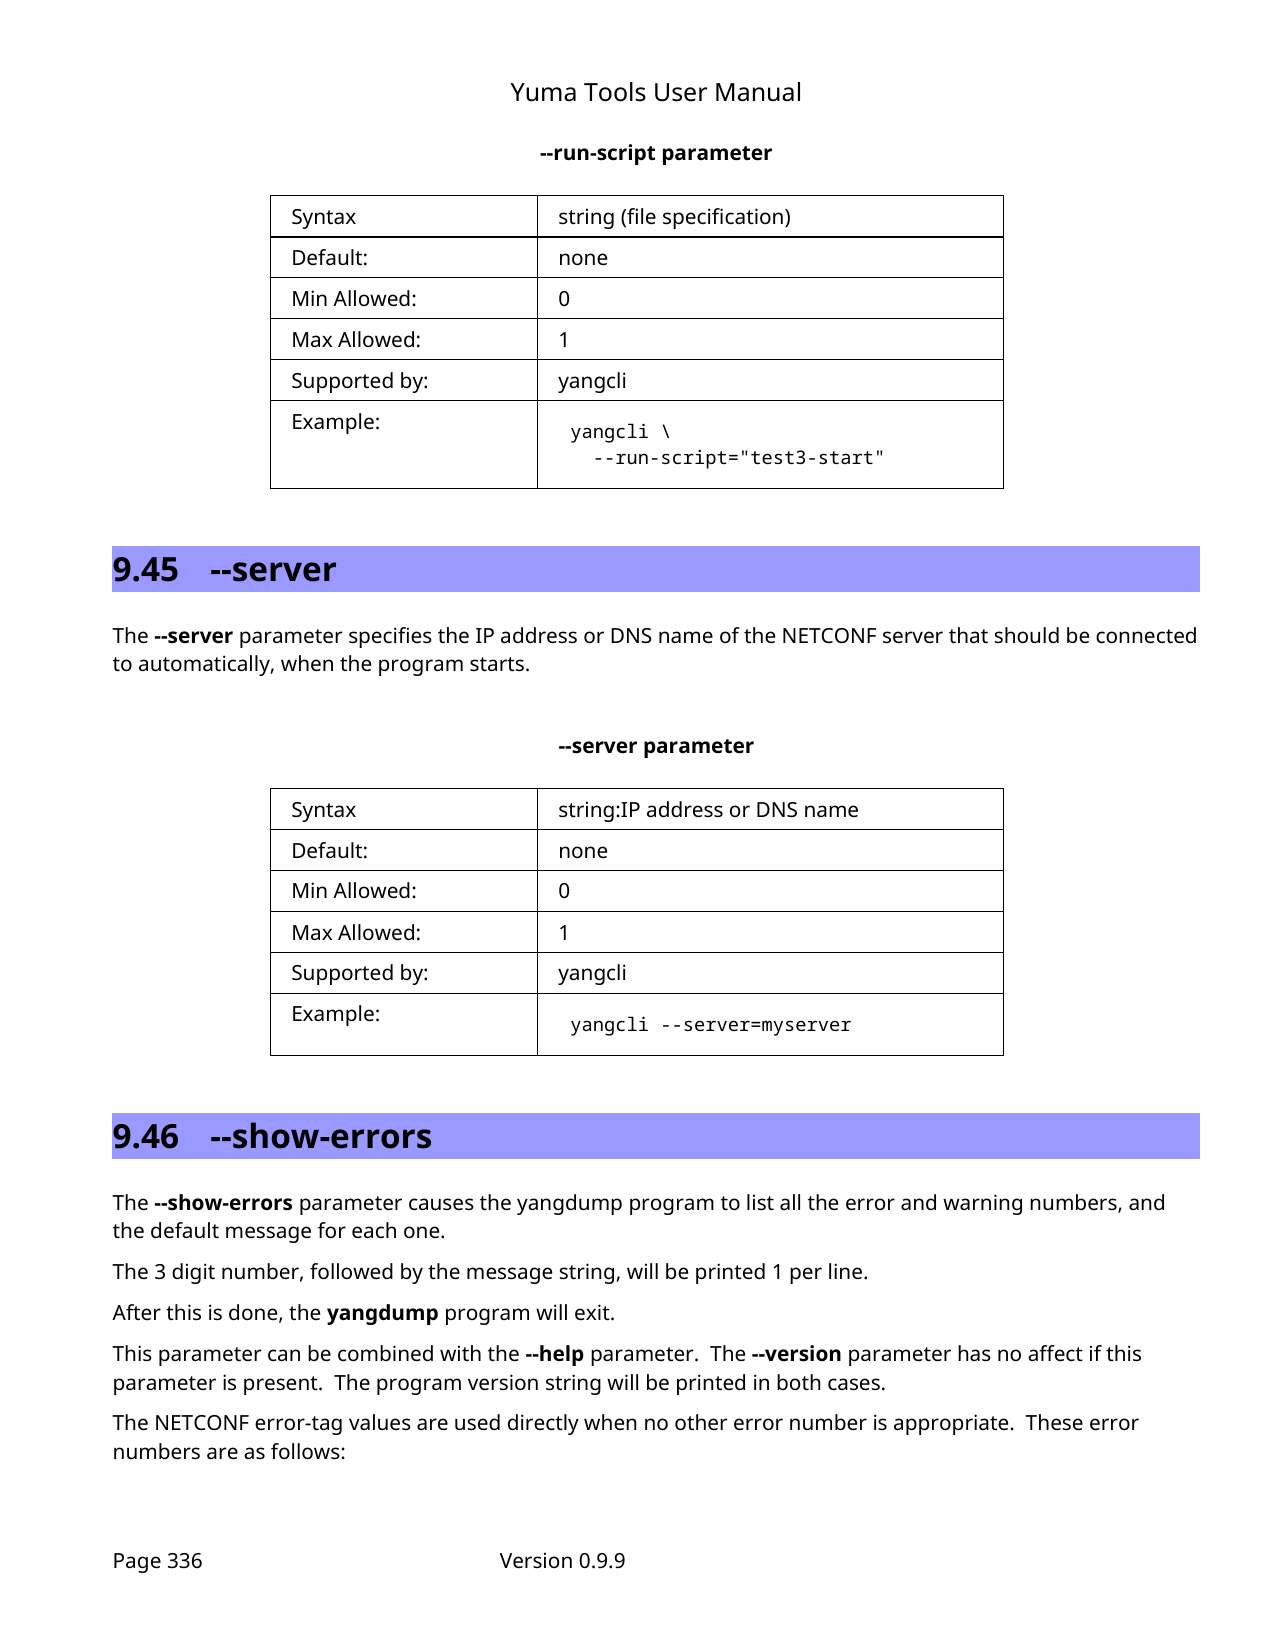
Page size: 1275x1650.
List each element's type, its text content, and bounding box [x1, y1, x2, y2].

subtitle --server [112, 546, 1200, 592]
table_cell 0 [538, 278, 1003, 318]
text After this is done, the yangdump program will exit. [112, 1298, 1200, 1327]
table_cell Example: [271, 994, 537, 1055]
table_header string (file specification) [538, 196, 1003, 236]
table_cell yangcli --server=myserver [538, 994, 1003, 1055]
table_cell yangcli [538, 953, 1003, 993]
table_cell Max Allowed: [271, 912, 537, 952]
table_header string:IP address or DNS name [538, 789, 1003, 829]
table_cell Supported by: [271, 360, 537, 400]
table_cell Default: [271, 238, 537, 277]
table_cell 0 [538, 871, 1003, 911]
table_cell Min Allowed: [271, 278, 537, 318]
table_cell none [538, 238, 1003, 277]
text The 3 digit number, followed by the message string, will be printed 1 per line. [112, 1257, 1200, 1286]
table_cell Min Allowed: [271, 871, 537, 911]
text The NETCONF error-tag values are used directly when no other error number is appropriate. These error numbers are as follows: [112, 1408, 1200, 1465]
table_cell Max Allowed: [271, 319, 537, 359]
subtitle --run-script parameter [127, 138, 1185, 167]
table_cell Supported by: [271, 953, 537, 993]
table_header Syntax [271, 789, 537, 829]
table_cell yangcli \ --run-script="test3-start" [538, 401, 1003, 488]
subtitle --show-errors [112, 1113, 1200, 1159]
table_header Syntax [271, 196, 537, 236]
table_cell none [538, 830, 1003, 870]
table_cell Default: [271, 830, 537, 870]
table_cell 1 [538, 912, 1003, 952]
text The --server parameter specifies the IP address or DNS name of the NETCONF server that should be connected to automatically, when the program starts. [112, 621, 1200, 678]
text This parameter can be combined with the --help parameter. The --version parameter has no affect if this parameter is present. The program version string will be printed in both cases. [112, 1339, 1200, 1396]
subtitle --server parameter [127, 731, 1185, 759]
text The --show-errors parameter causes the yangdump program to list all the error and warning numbers, and the default message for each one. [112, 1188, 1200, 1245]
table_cell yangcli [538, 360, 1003, 400]
table_cell 1 [538, 319, 1003, 359]
table_cell Example: [271, 401, 537, 488]
